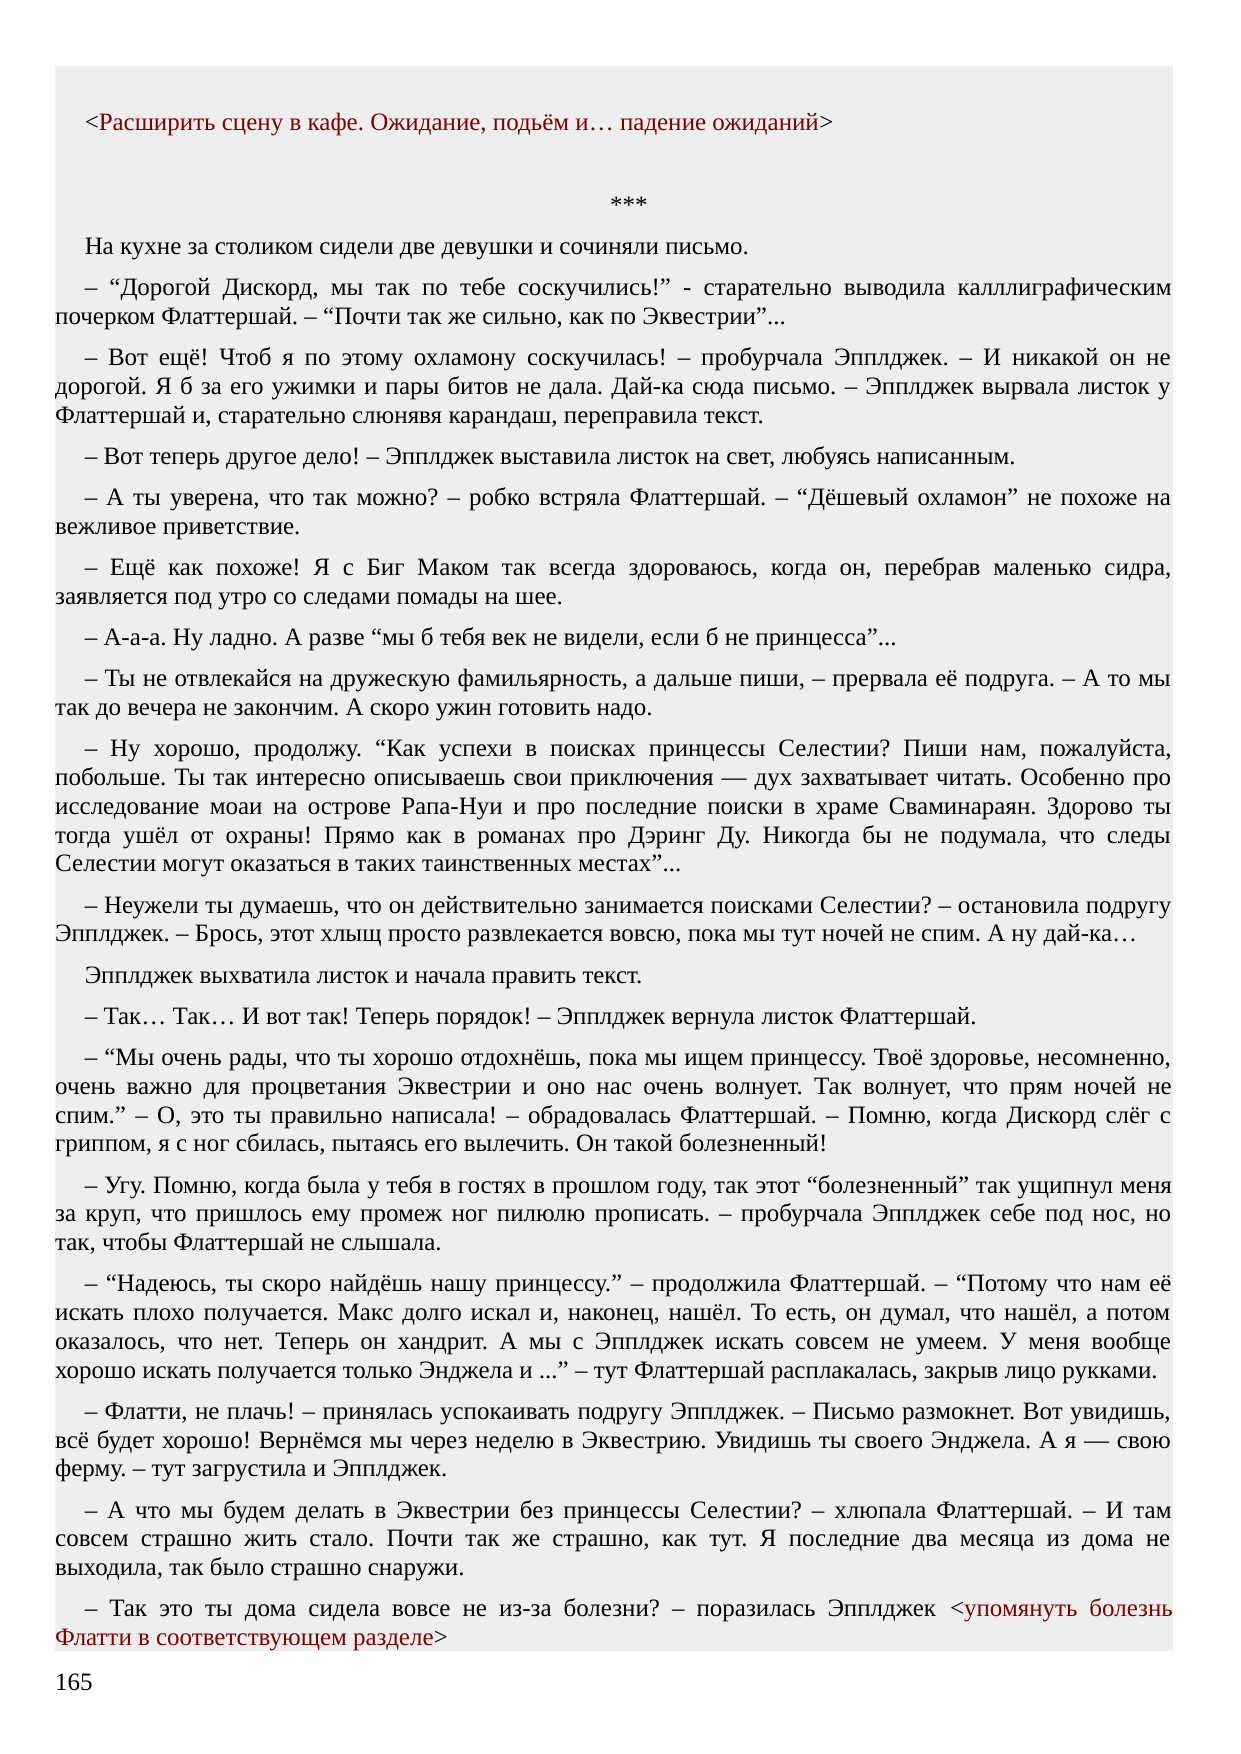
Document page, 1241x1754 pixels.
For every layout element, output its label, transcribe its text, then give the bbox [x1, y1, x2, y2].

text – Флатти, не плачь! – принялась успокаивать подругу Эпплджек. – Письмо размокнет. Вот увидишь, всё будет хорошо! Вернёмся мы через неделю в Эквестрию. Увидишь ты своего Энджела. А я — свою ферму. – тут загрустила и Эпплджек. [55, 1396, 1173, 1482]
text – Так… Так… И вот так! Теперь порядок! – Эпплджек вернула листок Флаттершай. [55, 1001, 1173, 1030]
text Эпплджек выхватила листок и начала править текст. [55, 960, 1173, 988]
text *** [55, 190, 1173, 218]
text На кухне за столиком сидели две девушки и сочиняли письмо. [55, 231, 1173, 260]
text – Вот ещё! Чтоб я по этому охламону соскучилась! – пробурчала Эпплджек. – И никакой он не дорогой. Я б за его ужимки и пары битов не дала. Дай-ка сюда письмо. – Эпплджек вырвала листок у Флаттершай и, старательно слюнявя карандаш, переправила текст. [55, 342, 1173, 428]
text – А-а-а. Ну ладно. А разве “мы б тебя век не видели, если б не принцесса”... [55, 622, 1173, 651]
text <Расширить сцену в кафе. Ожидание, подьём и… падение ожиданий> [55, 107, 1173, 136]
text – Вот теперь другое дело! – Эпплджек выставила листок на свет, любуясь написанным. [55, 441, 1173, 470]
text – Неужели ты думаешь, что он действительно занимается поисками Селестии? – остановила подругу Эпплджек. – Брось, этот хлыщ просто развлекается вовсю, пока мы тут ночей не спим. А ну дай-ка… [55, 890, 1173, 947]
text – А что мы будем делать в Эквестрии без принцессы Селестии? – хлюпала Флаттершай. – И там совсем страшно жить стало. Почти так же страшно, как тут. Я последние два месяца из дома не выходила, так было страшно снаружи. [55, 1495, 1173, 1581]
text – А ты уверена, что так можно? – робко встряла Флаттершай. – “Дёшевый охламон” не похоже на вежливое приветствие. [55, 482, 1173, 540]
text – “Мы очень рады, что ты хорошо отдохнёшь, пока мы ищем принцессу. Твоё здоровье, несомненно, очень важно для процветания Эквестрии и оно нас очень волнует. Так волнует, что прям ночей не спим.” – О, это ты правильно написала! – обрадовалась Флаттершай. – Помню, когда Дискорд слёг с гриппом, я с ног сбилась, пытаясь его вылечить. Он такой болезненный! [55, 1042, 1173, 1157]
text – Ты не отвлекайся на дружескую фамильярность, а дальше пиши, – прервала её подруга. – А то мы так до вечера не закончим. А скоро ужин готовить надо. [55, 663, 1173, 721]
text – Так это ты дома сидела вовсе не из-за болезни? – поразилась Эпплджек <упомянуть болезнь Флатти в соответствующем разделе> [55, 1593, 1173, 1651]
text – Ещё как похоже! Я с Биг Маком так всегда здороваюсь, когда он, перебрав маленько сидра, заявляется под утро со следами помады на шее. [55, 552, 1173, 610]
text – “Надеюсь, ты скоро найдёшь нашу принцессу.” – продолжила Флаттершай. – “Потому что нам её искать плохо получается. Макс долго искал и, наконец, нашёл. То есть, он думал, что нашёл, а потом оказалось, что нет. Теперь он хандрит. А мы с Эпплджек искать совсем не умеем. У меня вообще хорошо искать получается только Энджела и ...” – тут Флаттершай расплакалась, закрыв лицо рукками. [55, 1268, 1173, 1383]
text – Ну хорошо, продолжу. “Как успехи в поисках принцессы Селестии? Пиши нам, пожалуйста, побольше. Ты так интересно описываешь свои приключения — дух захватывает читать. Особенно про исследование моаи на острове Рапа-Нуи и про последние поиски в храме Сваминараян. Здорово ты тогда ушёл от охраны! Прямо как в романах про Дэринг Ду. Никогда бы не подумала, что следы Селестии могут оказаться в таких таинственных местах”... [55, 733, 1173, 877]
text – “Дорогой Дискорд, мы так по тебе соскучились!” - старательно выводила калллиграфическим почерком Флаттершай. – “Почти так же сильно, как по Эквестрии”... [55, 272, 1173, 330]
text – Угу. Помню, когда была у тебя в гостях в прошлом году, так этот “болезненный” так ущипнул меня за круп, что пришлось ему промеж ног пилюлю прописать. – пробурчала Эпплджек себе под нос, но так, чтобы Флаттершай не слышала. [55, 1170, 1173, 1256]
